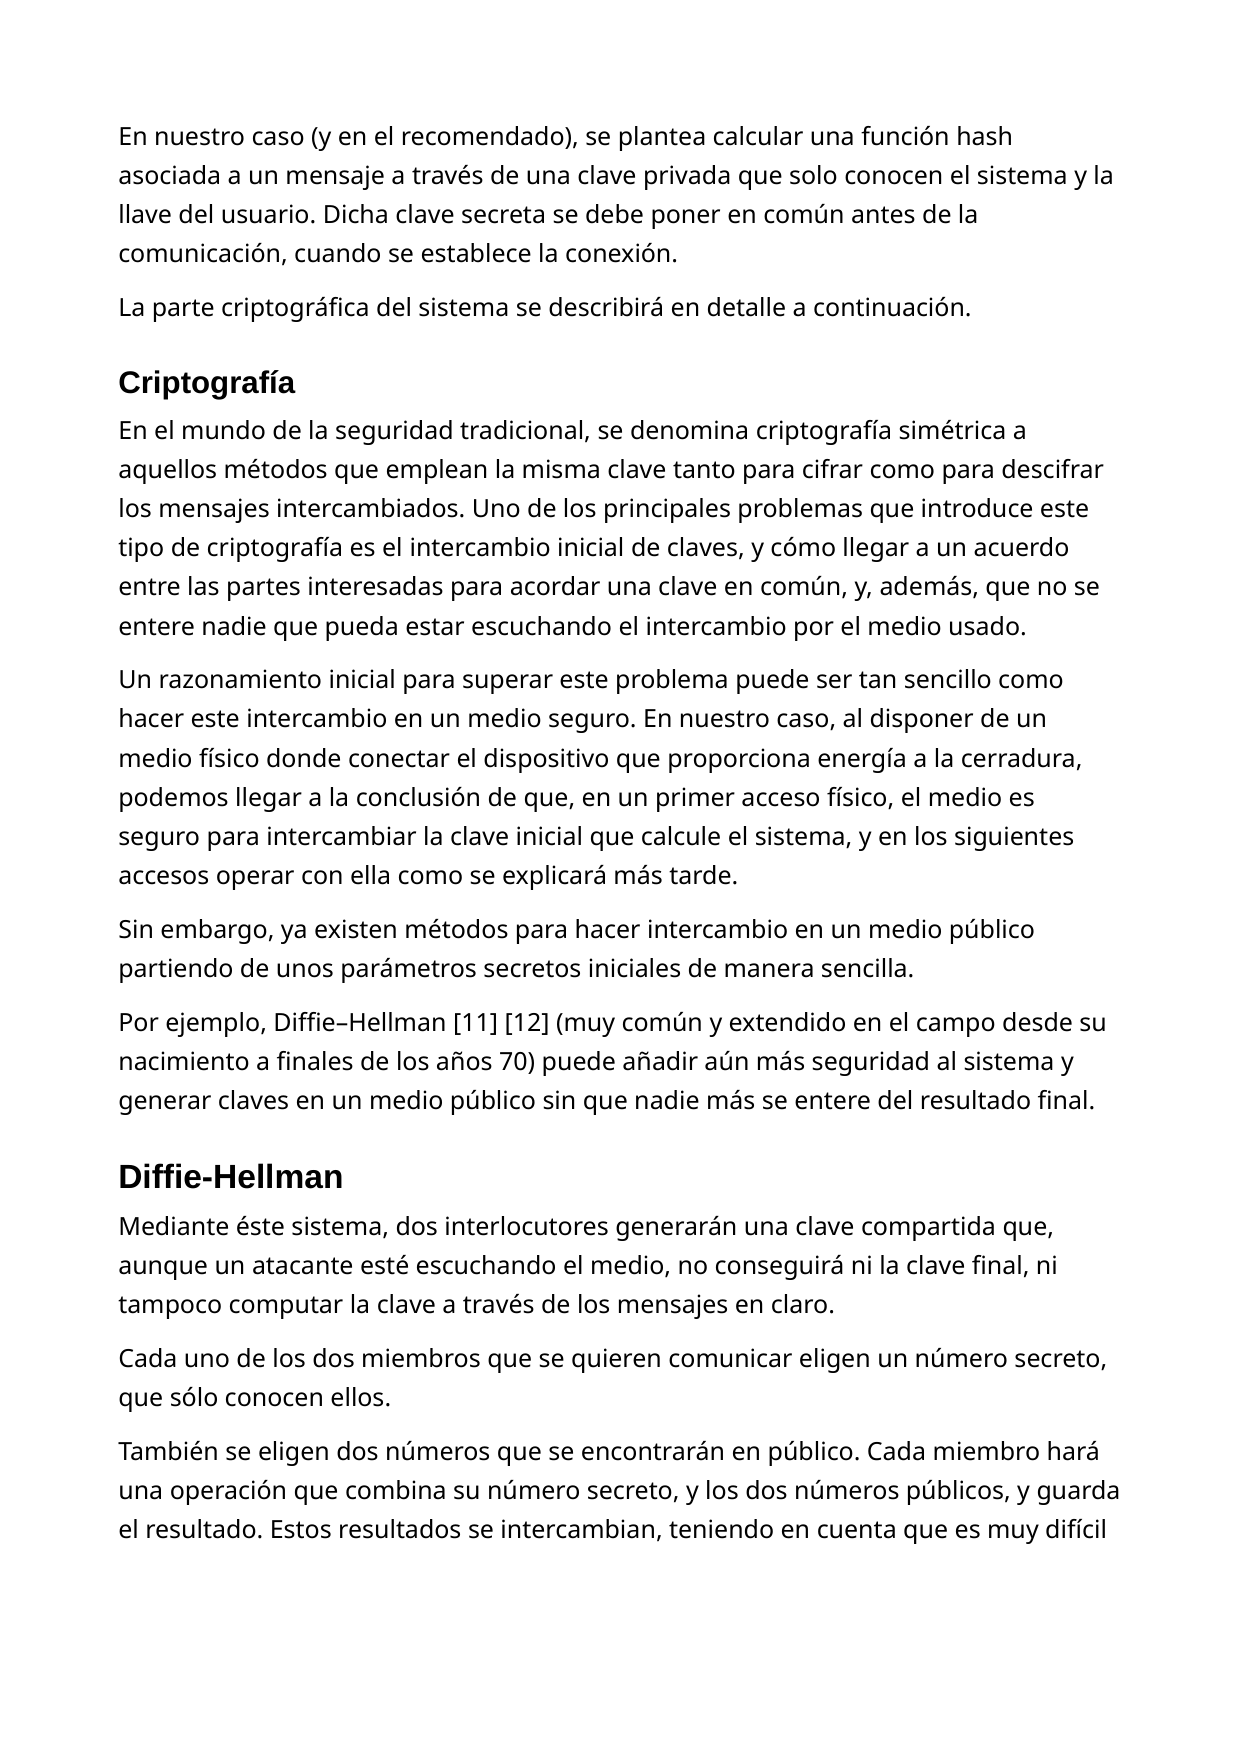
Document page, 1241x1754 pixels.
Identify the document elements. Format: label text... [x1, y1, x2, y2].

text Un razonamiento inicial para superar este problema puede ser tan sencillo como hacer este intercambio en un medio seguro. En nuestro caso, al disponer de un medio físico donde conectar el dispositivo que proporciona energía a la cerradura, podemos llegar a la conclusión de que, en un primer acceso físico, el medio es seguro para intercambiar la clave inicial que calcule el sistema, y en los siguientes accesos operar con ella como se explicará más tarde. [118, 662, 1122, 892]
text Cada uno de los dos miembros que se quieren comunicar eligen un número secreto, que sólo conocen ellos. [118, 1341, 1122, 1414]
text En nuestro caso (y en el recomendado), se plantea calcular una función hash asociada a un mensaje a través de una clave privada que solo conocen el sistema y la llave del usuario. Dicha clave secreta se debe poner en común antes de la comunicación, cuando se establece la conexión. [118, 118, 1122, 270]
text Sin embargo, ya existen métodos para hacer intercambio en un medio público partiendo de unos parámetros secretos iniciales de manera sencilla. [118, 912, 1122, 985]
text Mediante éste sistema, dos interlocutores generarán una clave compartida que, aunque un atacante esté escuchando el medio, no conseguirá ni la clave final, ni tampoco computar la clave a través de los mensajes en claro. [118, 1208, 1122, 1321]
text En el mundo de la seguridad tradicional, se denomina criptografía simétrica a aquellos métodos que emplean la misma clave tanto para cifrar como para descifrar los mensajes intercambiados. Uno de los principales problemas que introduce este tipo de criptografía es el intercambio inicial de claves, y cómo llegar a un acuerdo entre las partes interesadas para acordar una clave en común, y, además, que no se entere nadie que pueda estar escuchando el intercambio por el medio usado. [118, 412, 1122, 642]
text También se eligen dos números que se encontrarán en público. Cada miembro hará una operación que combina su número secreto, y los dos números públicos, y guarda el resultado. Estos resultados se intercambian, teniendo en cuenta que es muy difícil [118, 1433, 1122, 1546]
subtitle Diffie-Hellman [118, 1157, 1122, 1196]
text La parte criptográfica del sistema se describirá en detalle a continuación. [118, 289, 1122, 323]
text Por ejemplo, Diffie–Hellman [11] [12] (muy común y extendido en el campo desde su nacimiento a finales de los años 70) puede añadir aún más seguridad al sistema y generar claves en un medio público sin que nadie más se entere del resultado final. [118, 1004, 1122, 1117]
subtitle Criptografía [118, 364, 1122, 400]
